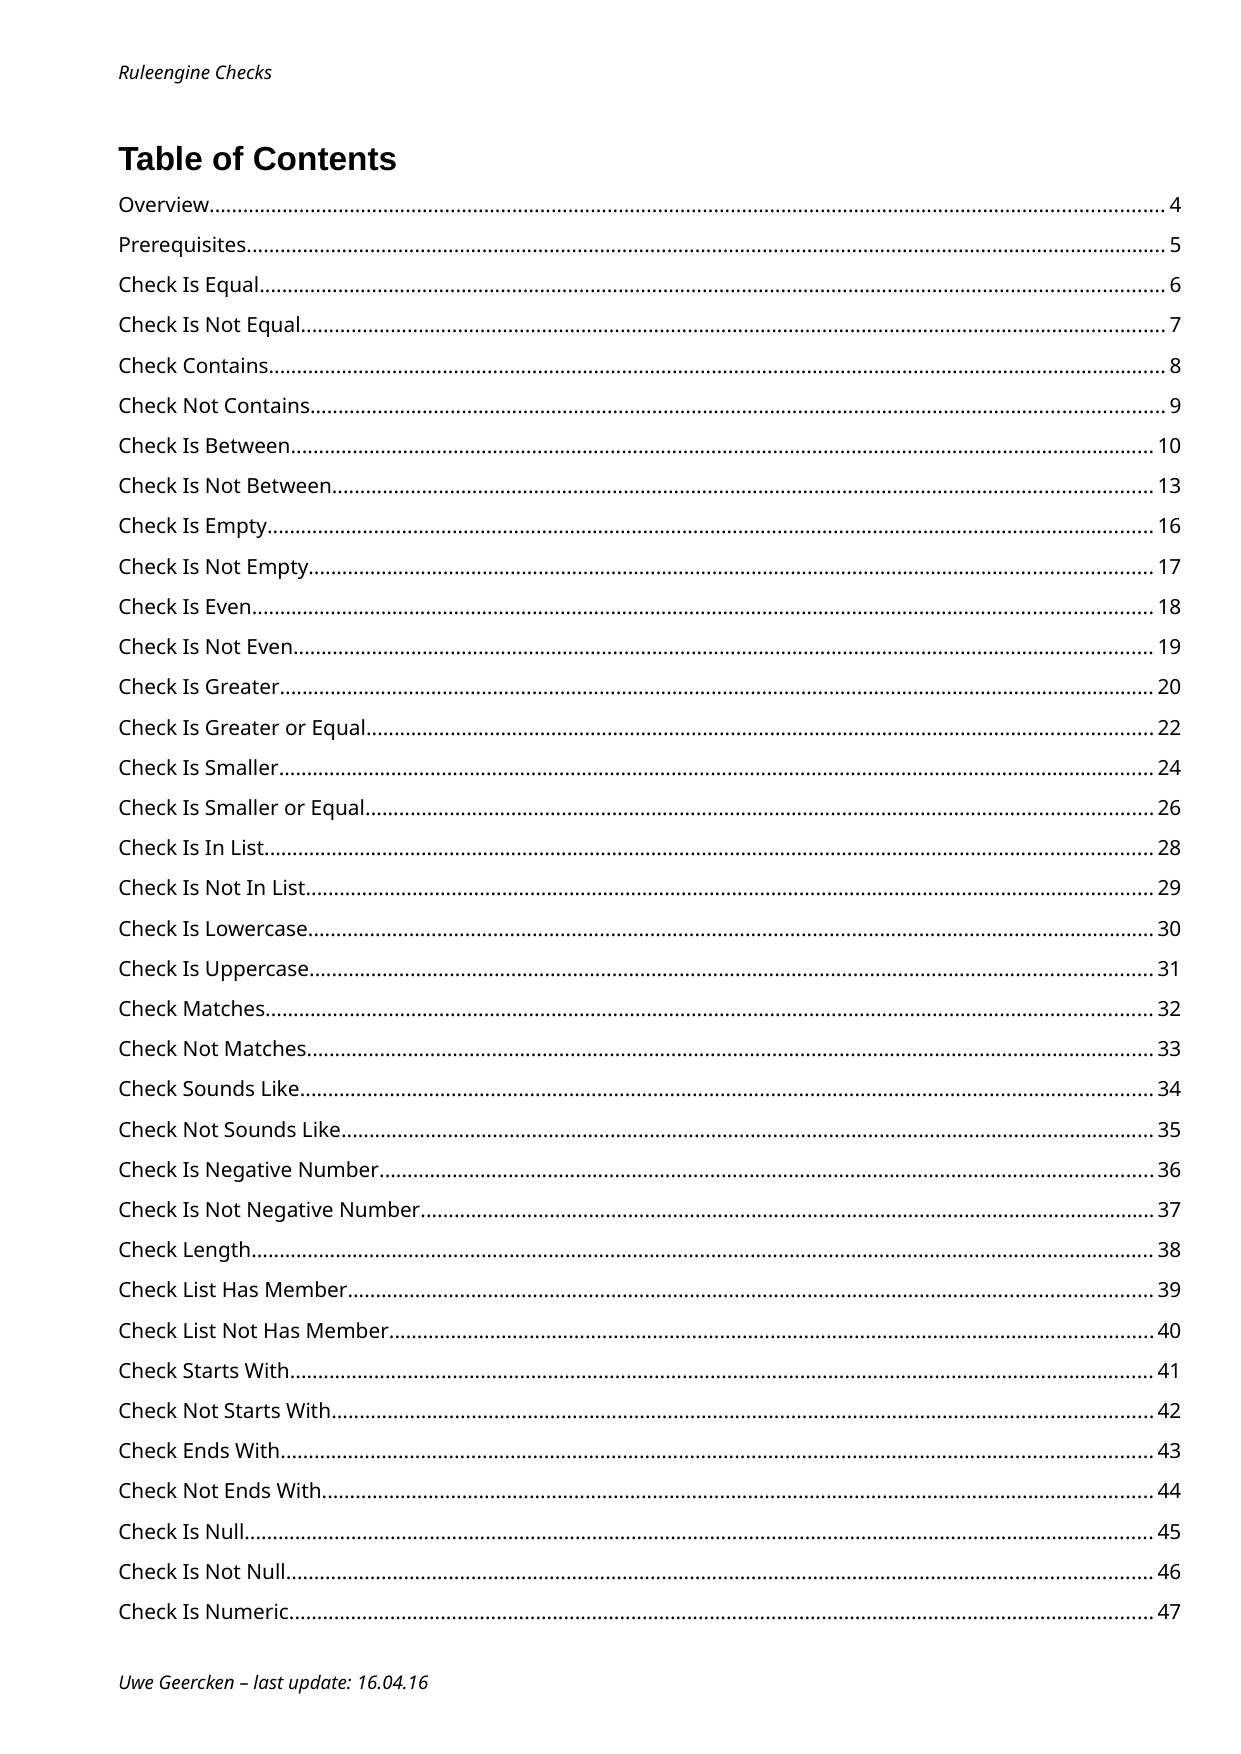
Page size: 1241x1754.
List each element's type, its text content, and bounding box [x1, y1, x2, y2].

text Check Not Starts With 42 [118, 1396, 1181, 1425]
text Check Is Not Equal 7 [118, 311, 1181, 339]
text Check Is Greater or Equal 22 [118, 713, 1181, 741]
text Check Length 38 [118, 1235, 1181, 1264]
text Check Is Equal 6 [118, 270, 1181, 299]
text Prerequisites 5 [118, 230, 1181, 259]
text Check Matches 32 [118, 994, 1181, 1023]
text Check Ends With 43 [118, 1436, 1181, 1465]
text Check Not Ends With 44 [118, 1477, 1181, 1505]
text Check Starts With 41 [118, 1356, 1181, 1384]
text Check Not Contains 9 [118, 391, 1181, 419]
text Check Is In List 28 [118, 833, 1181, 862]
text Check Is Not Null 46 [118, 1557, 1181, 1586]
text Check Is Not Even 19 [118, 632, 1181, 661]
text Check List Not Has Member 40 [118, 1316, 1181, 1344]
text Check Sounds Like 34 [118, 1074, 1181, 1103]
text Check Is Lowercase 30 [118, 914, 1181, 942]
text Check Is Empty 16 [118, 512, 1181, 540]
text Check Is Not Between 13 [118, 471, 1181, 500]
text Overview 4 [118, 190, 1181, 218]
text Check Is Null 45 [118, 1517, 1181, 1545]
text Check Is Even 18 [118, 592, 1181, 621]
text Check Is Between 10 [118, 431, 1181, 460]
text Check List Has Member 39 [118, 1276, 1181, 1304]
text Check Is Not Empty 17 [118, 552, 1181, 580]
text Check Contains 8 [118, 351, 1181, 379]
text Check Is Negative Number 36 [118, 1155, 1181, 1183]
text Check Is Smaller 24 [118, 753, 1181, 781]
text Check Is Not Negative Number 37 [118, 1195, 1181, 1224]
text Check Is Not In List 29 [118, 873, 1181, 902]
subtitle Table of Contents [118, 139, 1181, 177]
text Check Is Numeric 47 [118, 1597, 1181, 1626]
text Check Is Uppercase 31 [118, 954, 1181, 982]
text Check Not Matches 33 [118, 1034, 1181, 1063]
text Check Not Sounds Like 35 [118, 1115, 1181, 1143]
text Check Is Greater 20 [118, 672, 1181, 701]
text Check Is Smaller or Equal 26 [118, 793, 1181, 822]
